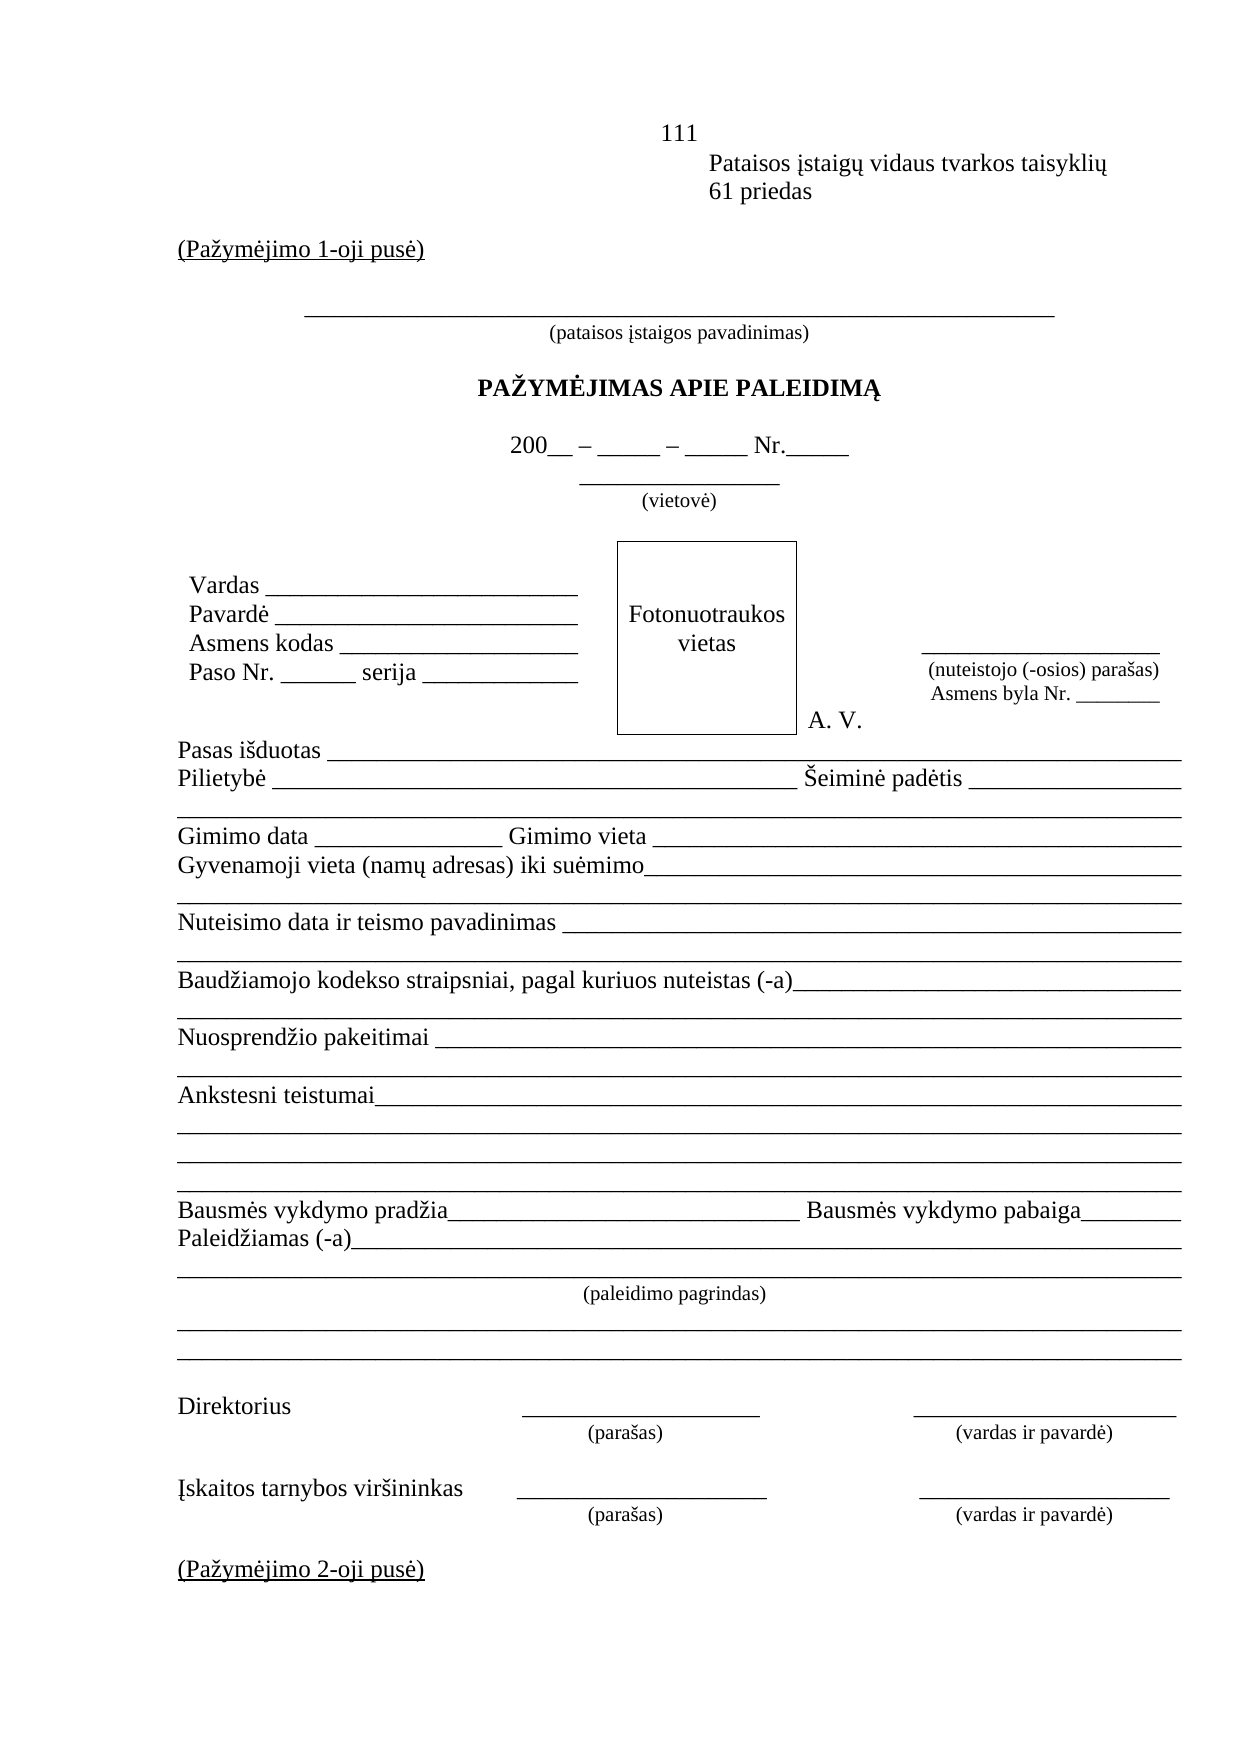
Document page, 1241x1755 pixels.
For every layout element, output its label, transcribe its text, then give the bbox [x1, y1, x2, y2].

text 61 priedas [177, 176, 1181, 205]
text Pasas išduotas [177, 735, 1181, 763]
text (Pažymėjimo 1-oji pusė) [177, 234, 1181, 263]
text ________________ [177, 459, 1181, 488]
text Pataisos įstaigų vidaus tvarkos taisyklių [709, 148, 1181, 176]
text (parašas) (vardas ir pavardė) [177, 1420, 1181, 1444]
text Įskaitos tarnybos viršininkas ___________________ ____________________ [177, 1473, 1181, 1502]
text Bausmės vykdymo pradžia Bausmės vykdymo pabaiga________ [177, 1195, 1181, 1223]
text (parašas) (vardas ir pavardė) [177, 1502, 1181, 1526]
text Gimimo data _______________ Gimimo vieta [177, 821, 1181, 850]
text PAŽYMĖJIMAS APIE PALEIDIMĄ [177, 373, 1181, 402]
text Nuteisimo data ir teismo pavadinimas [177, 907, 1181, 936]
text Direktorius ___________________ _____________________ [177, 1391, 1181, 1420]
table_header (nuteistojo (-osios) parašas) Asmens byla Nr. ________ A. V. [797, 541, 1171, 734]
text Paleidžiamas (-a) [177, 1223, 1181, 1277]
text Pilietybė Šeiminė padėtis _________________ [177, 763, 1181, 792]
text (vietovė) [177, 488, 1181, 512]
text ____________________________________________________________ [177, 291, 1181, 320]
text Ankstesni teistumai [177, 1080, 1181, 1108]
text (pataisos įstaigos pavadinimas) [177, 320, 1181, 344]
table_header Fotonuotraukos vietas [618, 542, 796, 734]
text Baudžiamojo kodekso straipsniai, pagal kuriuos nuteistas (-a) [177, 965, 1181, 993]
text (Pažymėjimo 2-oji pusė) [177, 1554, 1181, 1583]
text Gyvenamoji vieta (namų adresas) iki suėmimo [177, 850, 1181, 878]
text Nuosprendžio pakeitimai [177, 1022, 1181, 1051]
text (paleidimo pagrindas) [448, 1281, 1181, 1305]
table_header Vardas Pavardė Asmens kodas Paso Nr. ______ serija [177, 541, 617, 734]
text 200__ – _____ – _____ Nr._____ [177, 430, 1181, 459]
